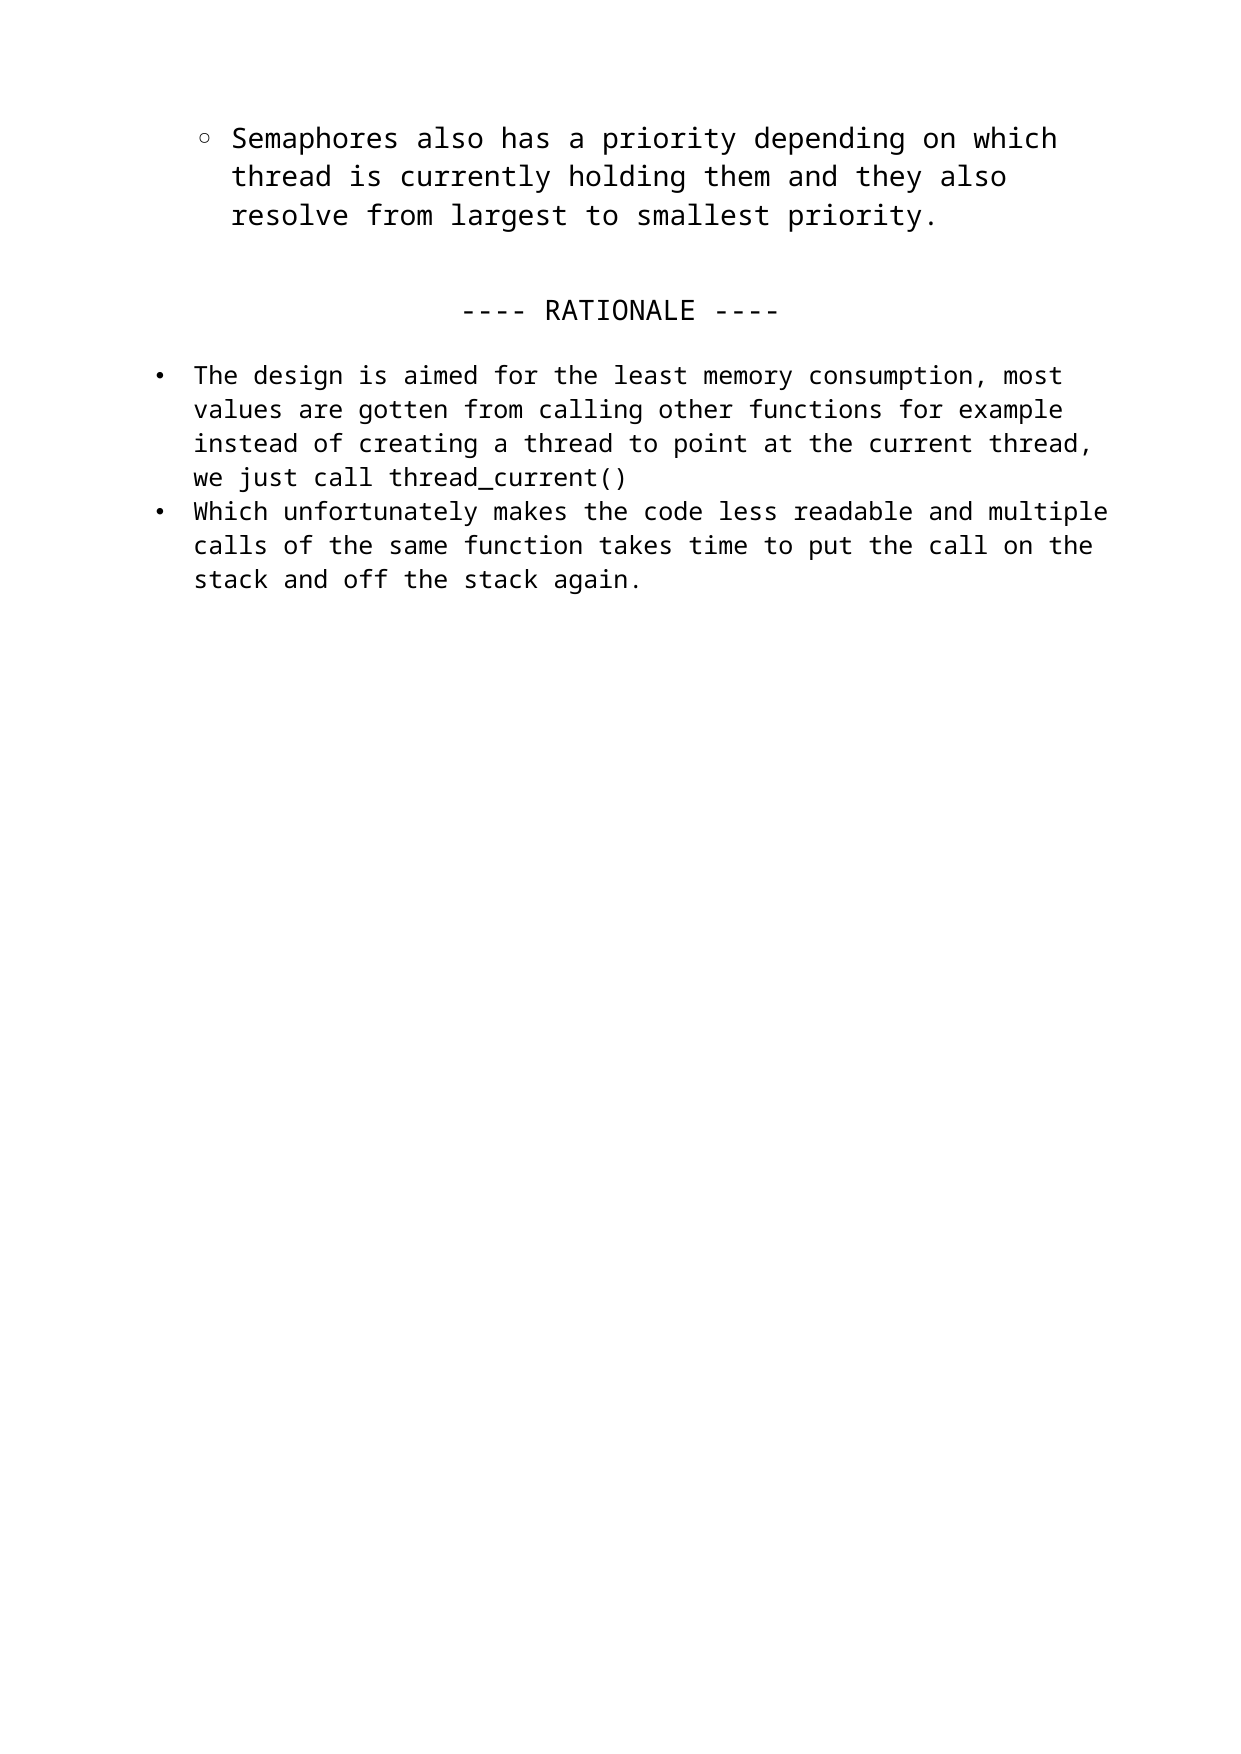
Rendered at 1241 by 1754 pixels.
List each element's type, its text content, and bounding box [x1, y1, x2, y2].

list The design is aimed for the least memory consumption, most values are gotten from calling other functions for example instead of creating a thread to point at the current thread, we just call thread_current() [156, 358, 1122, 494]
list Semaphores also has a priority depending on which thread is currently holding them and they also resolve from largest to smallest priority. [193, 118, 1122, 233]
text ---- RATIONALE ---- [118, 233, 1122, 329]
list Which unfortunately makes the code less readable and multiple calls of the same function takes time to put the call on the stack and off the stack again. [156, 494, 1122, 596]
